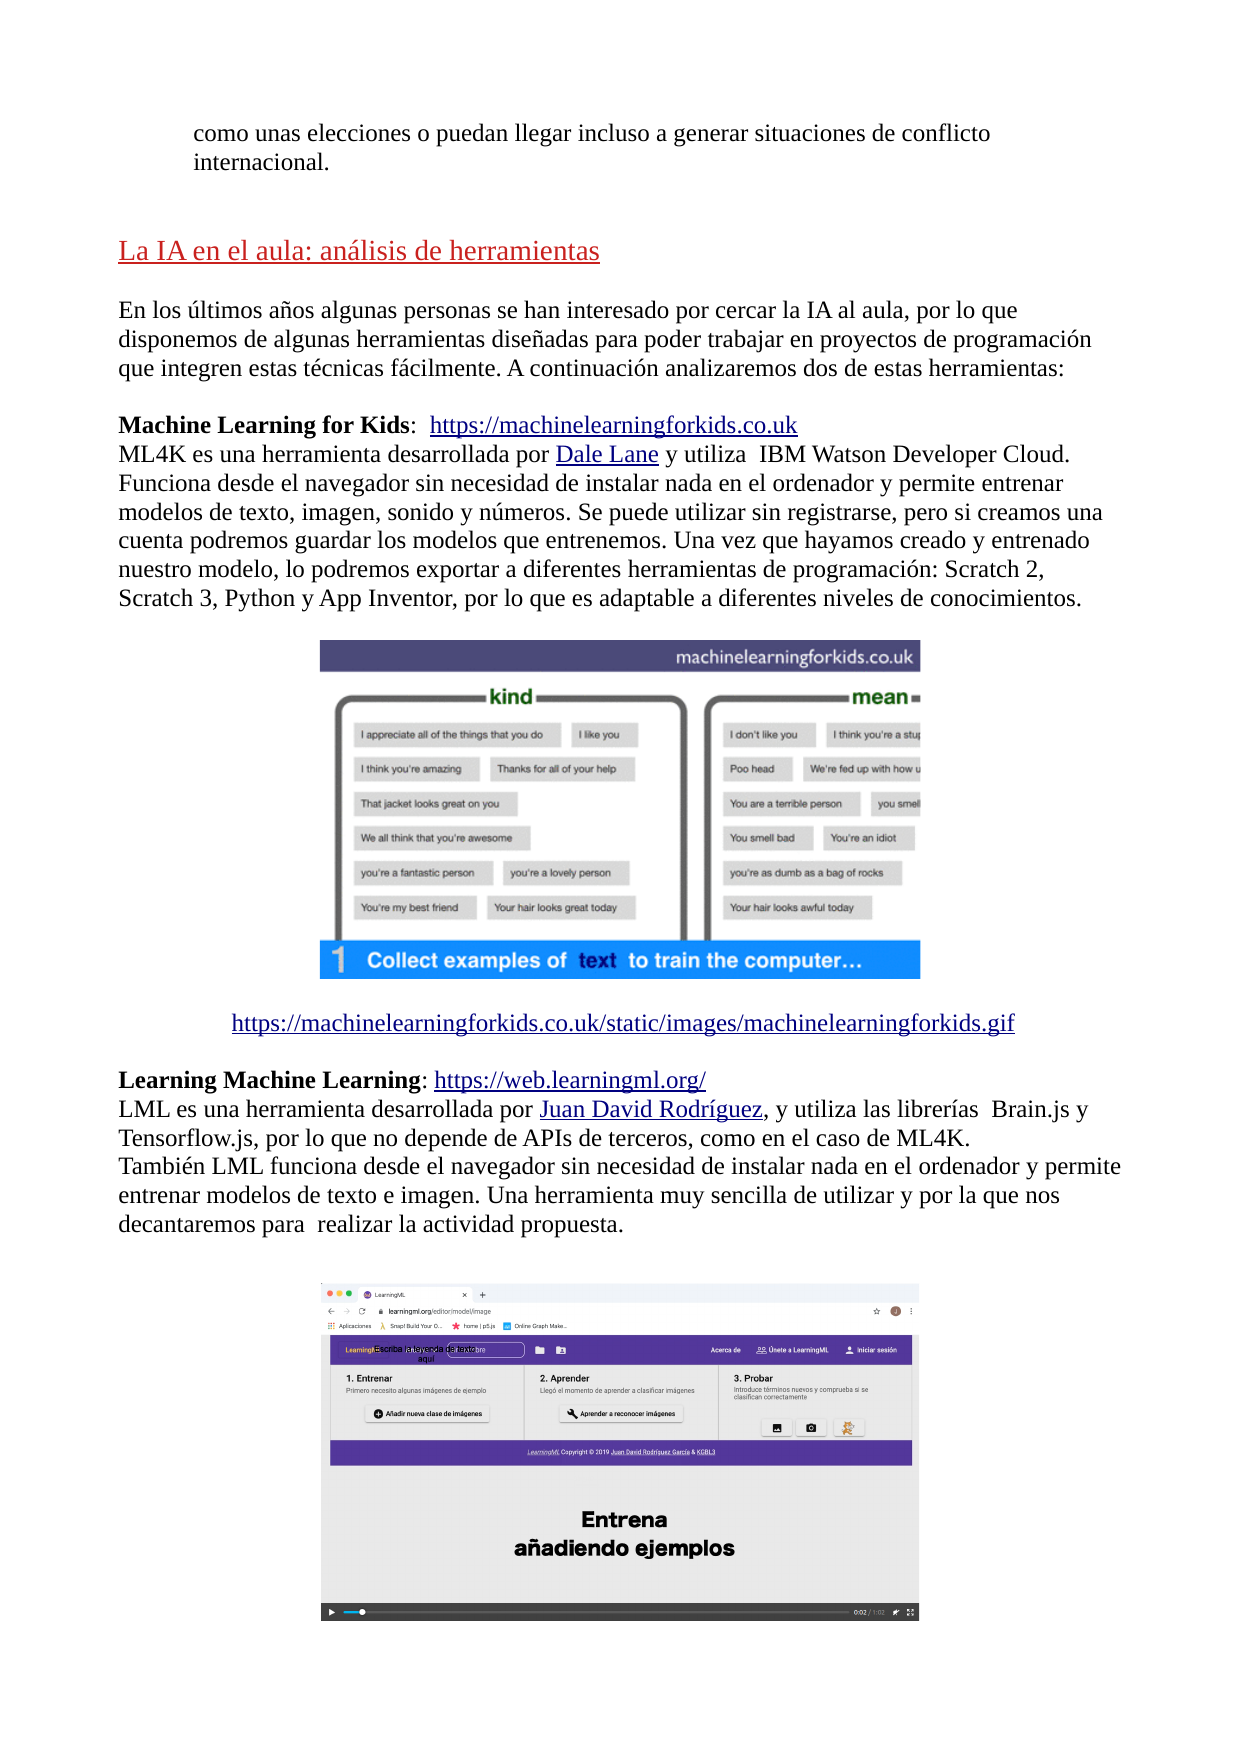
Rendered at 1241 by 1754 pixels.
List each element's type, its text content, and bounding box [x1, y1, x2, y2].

text ML4K es una herramienta desarrollada por Dale Lane y utiliza IBM Watson Developer Cloud. Funciona desde el navegador sin necesidad de instalar nada en el ordenador y permite entrenar modelos de texto, imagen, sonido y números. Se puede utilizar sin registrarse, pero si creamos una cuenta podremos guardar los modelos que entrenemos. Una vez que hayamos creado y entrenado nuestro modelo, lo podremos exportar a diferentes herramientas de programación: Scratch 2, Scratch 3, Python y App Inventor, por lo que es adaptable a diferentes niveles de conocimientos. [118, 439, 1122, 612]
picture [321, 1283, 920, 1621]
text La IA en el aula: análisis de herramientas [118, 233, 1122, 267]
text https://machinelearningforkids.co.uk/static/images/machinelearningforkids.gif [118, 1008, 1122, 1036]
picture [319, 640, 921, 979]
text Machine Learning for Kids: https://machinelearningforkids.co.uk [118, 410, 1122, 439]
text Learning Machine Learning: https://web.learningml.org/ [118, 1065, 1122, 1094]
list como unas elecciones o puedan llegar incluso a generar situaciones de conflicto internacional. [156, 118, 1122, 176]
text En los últimos años algunas personas se han interesado por cercar la IA al aula, por lo que disponemos de algunas herramientas diseñadas para poder trabajar en proyectos de programación que integren estas técnicas fácilmente. A continuación analizaremos dos de estas herramientas: [118, 295, 1122, 382]
text LML es una herramienta desarrollada por Juan David Rodríguez, y utiliza las librerías Brain.js y Tensorflow.js, por lo que no depende de APIs de terceros, como en el caso de ML4K. [118, 1094, 1122, 1151]
text También LML funciona desde el navegador sin necesidad de instalar nada en el ordenador y permite entrenar modelos de texto e imagen. Una herramienta muy sencilla de utilizar y por la que nos decantaremos para realizar la actividad propuesta. [118, 1151, 1122, 1238]
